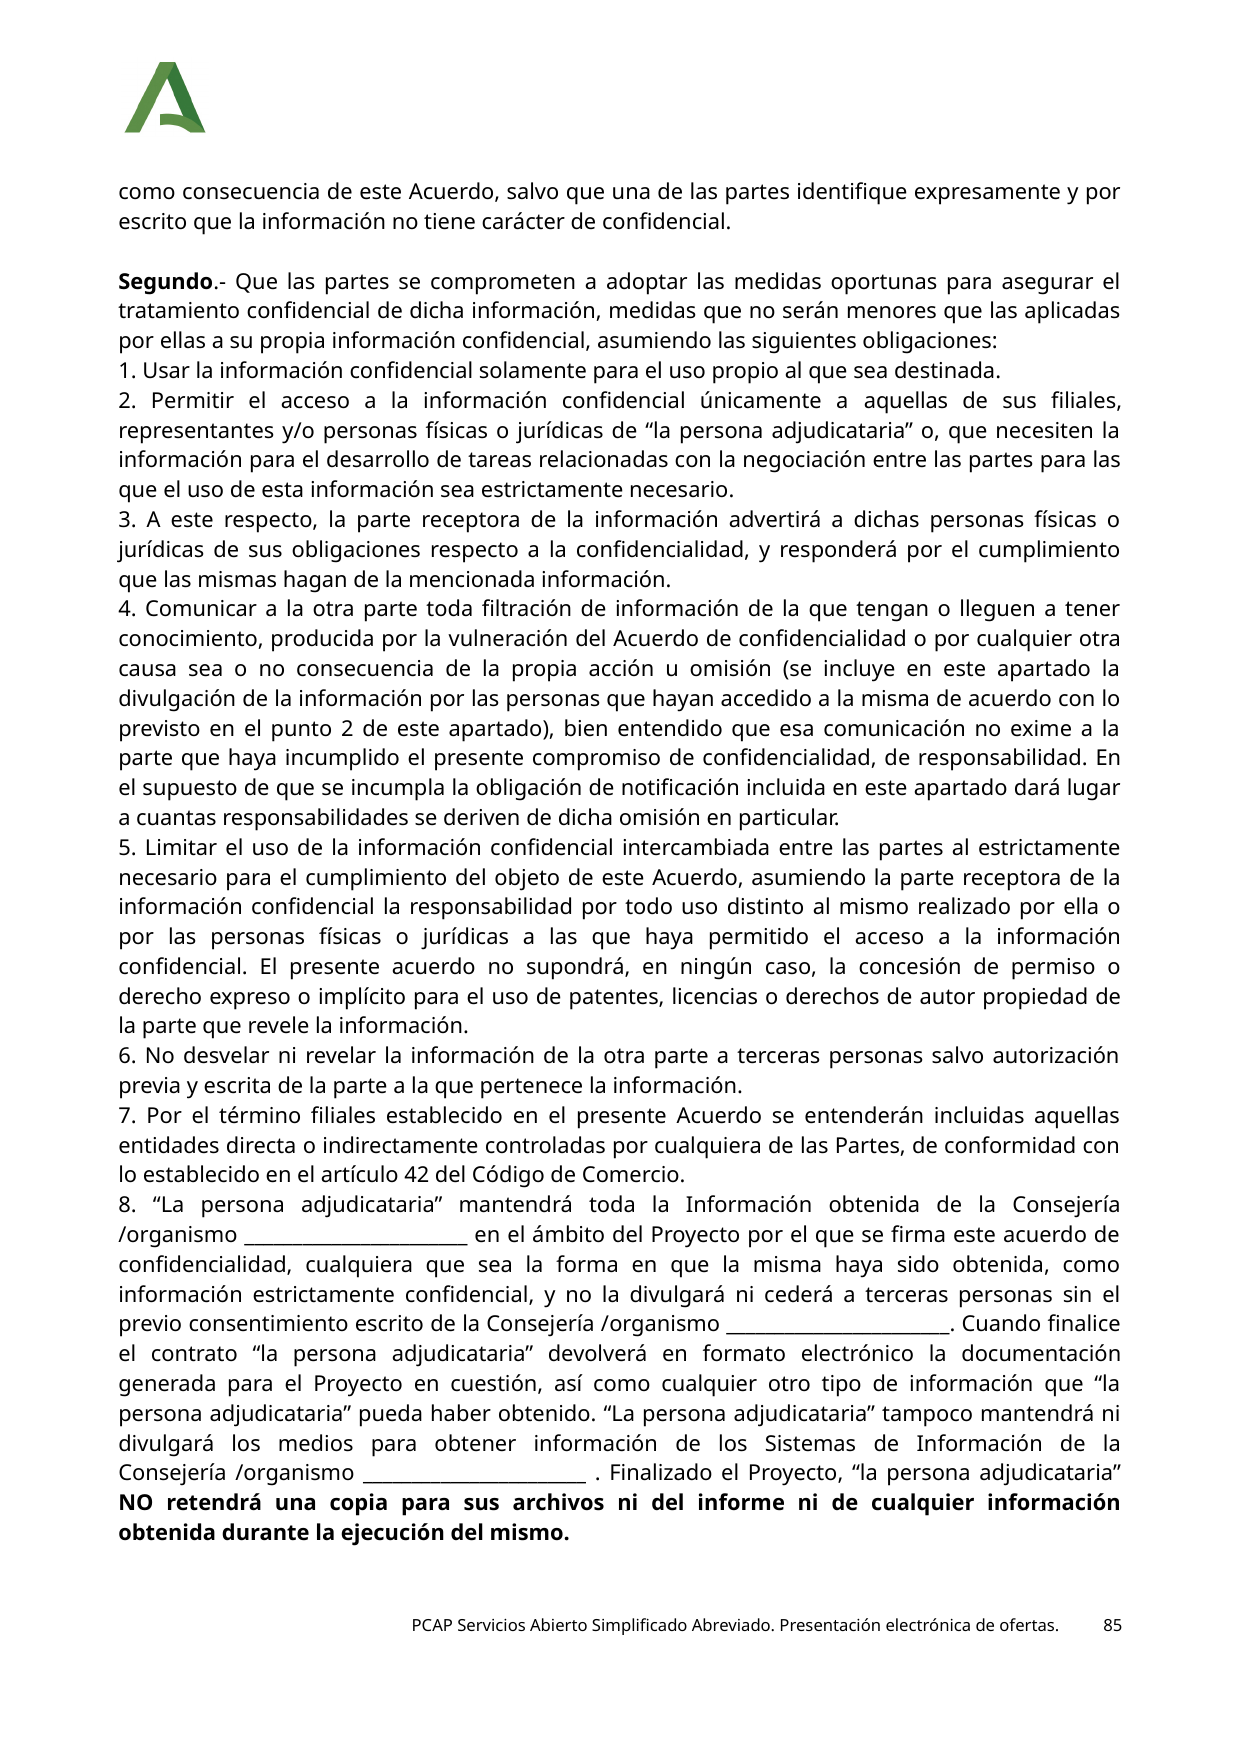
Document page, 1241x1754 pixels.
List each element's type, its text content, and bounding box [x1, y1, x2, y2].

text 7. Por el término filiales establecido en el presente Acuerdo se entenderán incluidas aquellas entidades directa o indirectamente controladas por cualquiera de las Partes, de conformidad con lo establecido en el artículo 42 del Código de Comercio. [118, 1100, 1122, 1189]
text 1. Usar la información confidencial solamente para el uso propio al que sea destinada. [118, 355, 1122, 385]
picture [120, 57, 210, 137]
text como consecuencia de este Acuerdo, salvo que una de las partes identifique expresamente y por escrito que la información no tiene carácter de confidencial. [118, 176, 1122, 236]
text 8. “La persona adjudicataria” mantendrá toda la Información obtenida de la Consejería /organismo _______________________ en el ámbito del Proyecto por el que se firma este acuerdo de confidencialidad, cualquiera que sea la forma en que la misma haya sido obtenida, como información estrictamente confidencial, y no la divulgará ni cederá a terceras personas sin el previo consentimiento escrito de la Consejería /organismo _______________________. Cuando finalice el contrato “la persona adjudicataria” devolverá en formato electrónico la documentación generada para el Proyecto en cuestión, así como cualquier otro tipo de información que “la persona adjudicataria” pueda haber obtenido. “La persona adjudicataria” tampoco mantendrá ni divulgará los medios para obtener información de los Sistemas de Información de la Consejería /organismo _______________________ . Finalizado el Proyecto, “la persona adjudicataria” NO retendrá una copia para sus archivos ni del informe ni de cualquier información obtenida durante la ejecución del mismo. [118, 1189, 1122, 1547]
text 3. A este respecto, la parte receptora de la información advertirá a dichas personas físicas o jurídicas de sus obligaciones respecto a la confidencialidad, y responderá por el cumplimiento que las mismas hagan de la mencionada información. [118, 504, 1122, 593]
text 2. Permitir el acceso a la información confidencial únicamente a aquellas de sus filiales, representantes y/o personas físicas o jurídicas de “la persona adjudicataria” o, que necesiten la información para el desarrollo de tareas relacionadas con la negociación entre las partes para las que el uso de esta información sea estrictamente necesario. [118, 385, 1122, 504]
text 4. Comunicar a la otra parte toda filtración de información de la que tengan o lleguen a tener conocimiento, producida por la vulneración del Acuerdo de confidencialidad o por cualquier otra causa sea o no consecuencia de la propia acción u omisión (se incluye en este apartado la divulgación de la información por las personas que hayan accedido a la misma de acuerdo con lo previsto en el punto 2 de este apartado), bien entendido que esa comunicación no exime a la parte que haya incumplido el presente compromiso de confidencialidad, de responsabilidad. En el supuesto de que se incumpla la obligación de notificación incluida en este apartado dará lugar a cuantas responsabilidades se deriven de dicha omisión en particular. [118, 593, 1122, 832]
text 5. Limitar el uso de la información confidencial intercambiada entre las partes al estrictamente necesario para el cumplimiento del objeto de este Acuerdo, asumiendo la parte receptora de la información confidencial la responsabilidad por todo uso distinto al mismo realizado por ella o por las personas físicas o jurídicas a las que haya permitido el acceso a la información confidencial. El presente acuerdo no supondrá, en ningún caso, la concesión de permiso o derecho expreso o implícito para el uso de patentes, licencias o derechos de autor propiedad de la parte que revele la información. [118, 832, 1122, 1040]
text 6. No desvelar ni revelar la información de la otra parte a terceras personas salvo autorización previa y escrita de la parte a la que pertenece la información. [118, 1040, 1122, 1100]
text Segundo.- Que las partes se comprometen a adoptar las medidas oportunas para asegurar el tratamiento confidencial de dicha información, medidas que no serán menores que las aplicadas por ellas a su propia información confidencial, asumiendo las siguientes obligaciones: [118, 266, 1122, 355]
